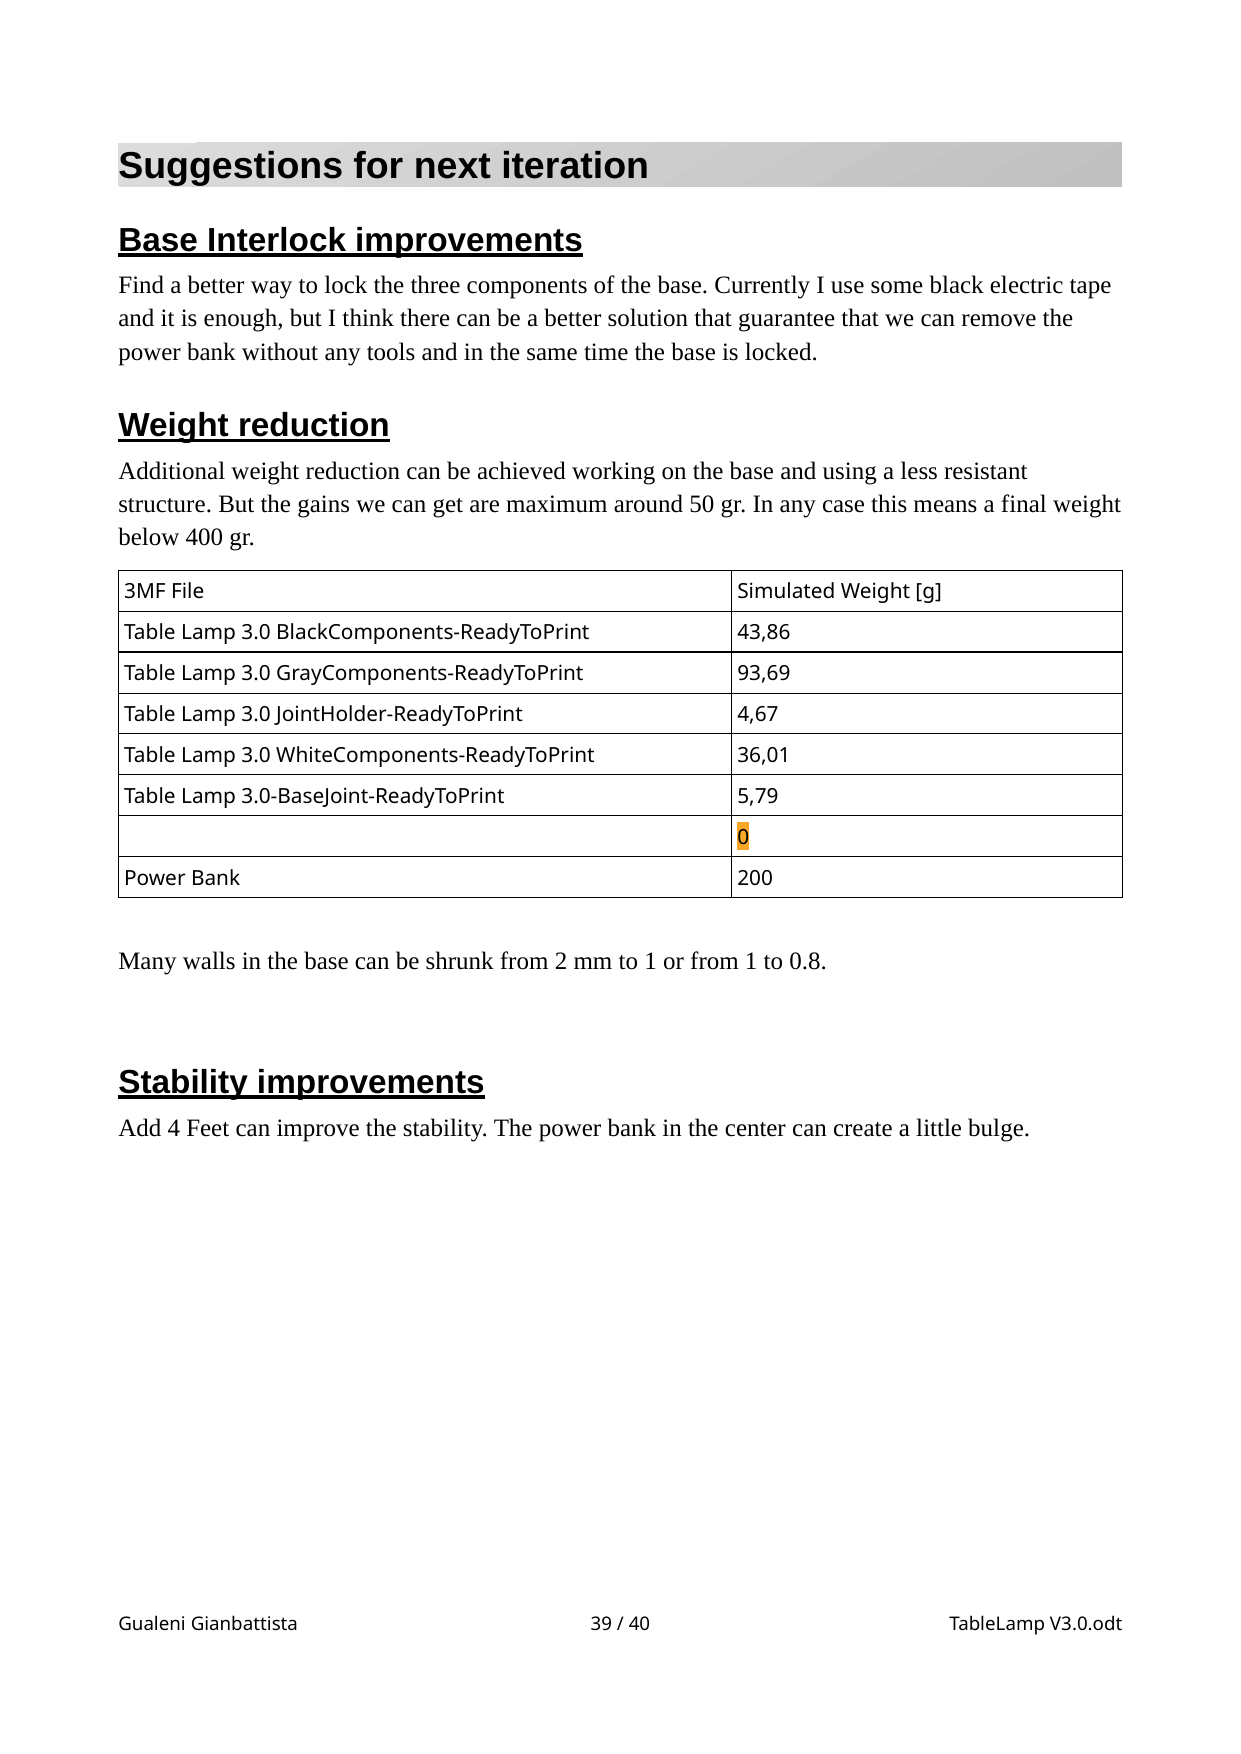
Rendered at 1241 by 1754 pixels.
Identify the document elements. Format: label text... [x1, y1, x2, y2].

table_cell 93,69 [732, 653, 1122, 692]
table_cell Table Lamp 3.0-BaseJoint-ReadyToPrint [119, 775, 731, 815]
table_header 3MF File [119, 571, 731, 611]
table_cell 200 [732, 857, 1122, 897]
subtitle Stability improvements [118, 1062, 1122, 1100]
table_cell Table Lamp 3.0 GrayComponents-ReadyToPrint [119, 653, 731, 692]
text Additional weight reduction can be achieved working on the base and using a less resistant structure. But the gains we can get are maximum around 50 gr. In any case this means a final weight below 400 gr. [118, 456, 1122, 551]
subtitle Suggestions for next iteration [118, 143, 1122, 186]
table_cell Table Lamp 3.0 JointHolder-ReadyToPrint [119, 694, 731, 733]
table_cell 5,79 [732, 775, 1122, 815]
subtitle Weight reduction [118, 405, 1122, 443]
table_cell Table Lamp 3.0 WhiteComponents-ReadyToPrint [119, 734, 731, 774]
subtitle Base Interlock improvements [118, 219, 1122, 258]
table_header Simulated Weight [g] [732, 571, 1122, 611]
table_cell 4,67 [732, 694, 1122, 733]
table_cell 184,02 [732, 816, 1122, 856]
table_cell [119, 816, 731, 856]
table_cell Power Bank [119, 857, 731, 897]
text Find a better way to lock the three components of the base. Currently I use some black electric tape and it is enough, but I think there can be a better solution that guarantee that we can remove the power bank without any tools and in the same time the base is locked. [118, 271, 1122, 365]
table_cell 43,86 [732, 612, 1122, 651]
table_cell Table Lamp 3.0 BlackComponents-ReadyToPrint [119, 612, 731, 651]
table_cell 36,01 [732, 734, 1122, 774]
text Many walls in the base can be shrunk from 2 mm to 1 or from 1 to 0.8. [118, 946, 1122, 974]
text Add 4 Feet can improve the stability. The power bank in the center can create a little bulge. [118, 1113, 1122, 1141]
